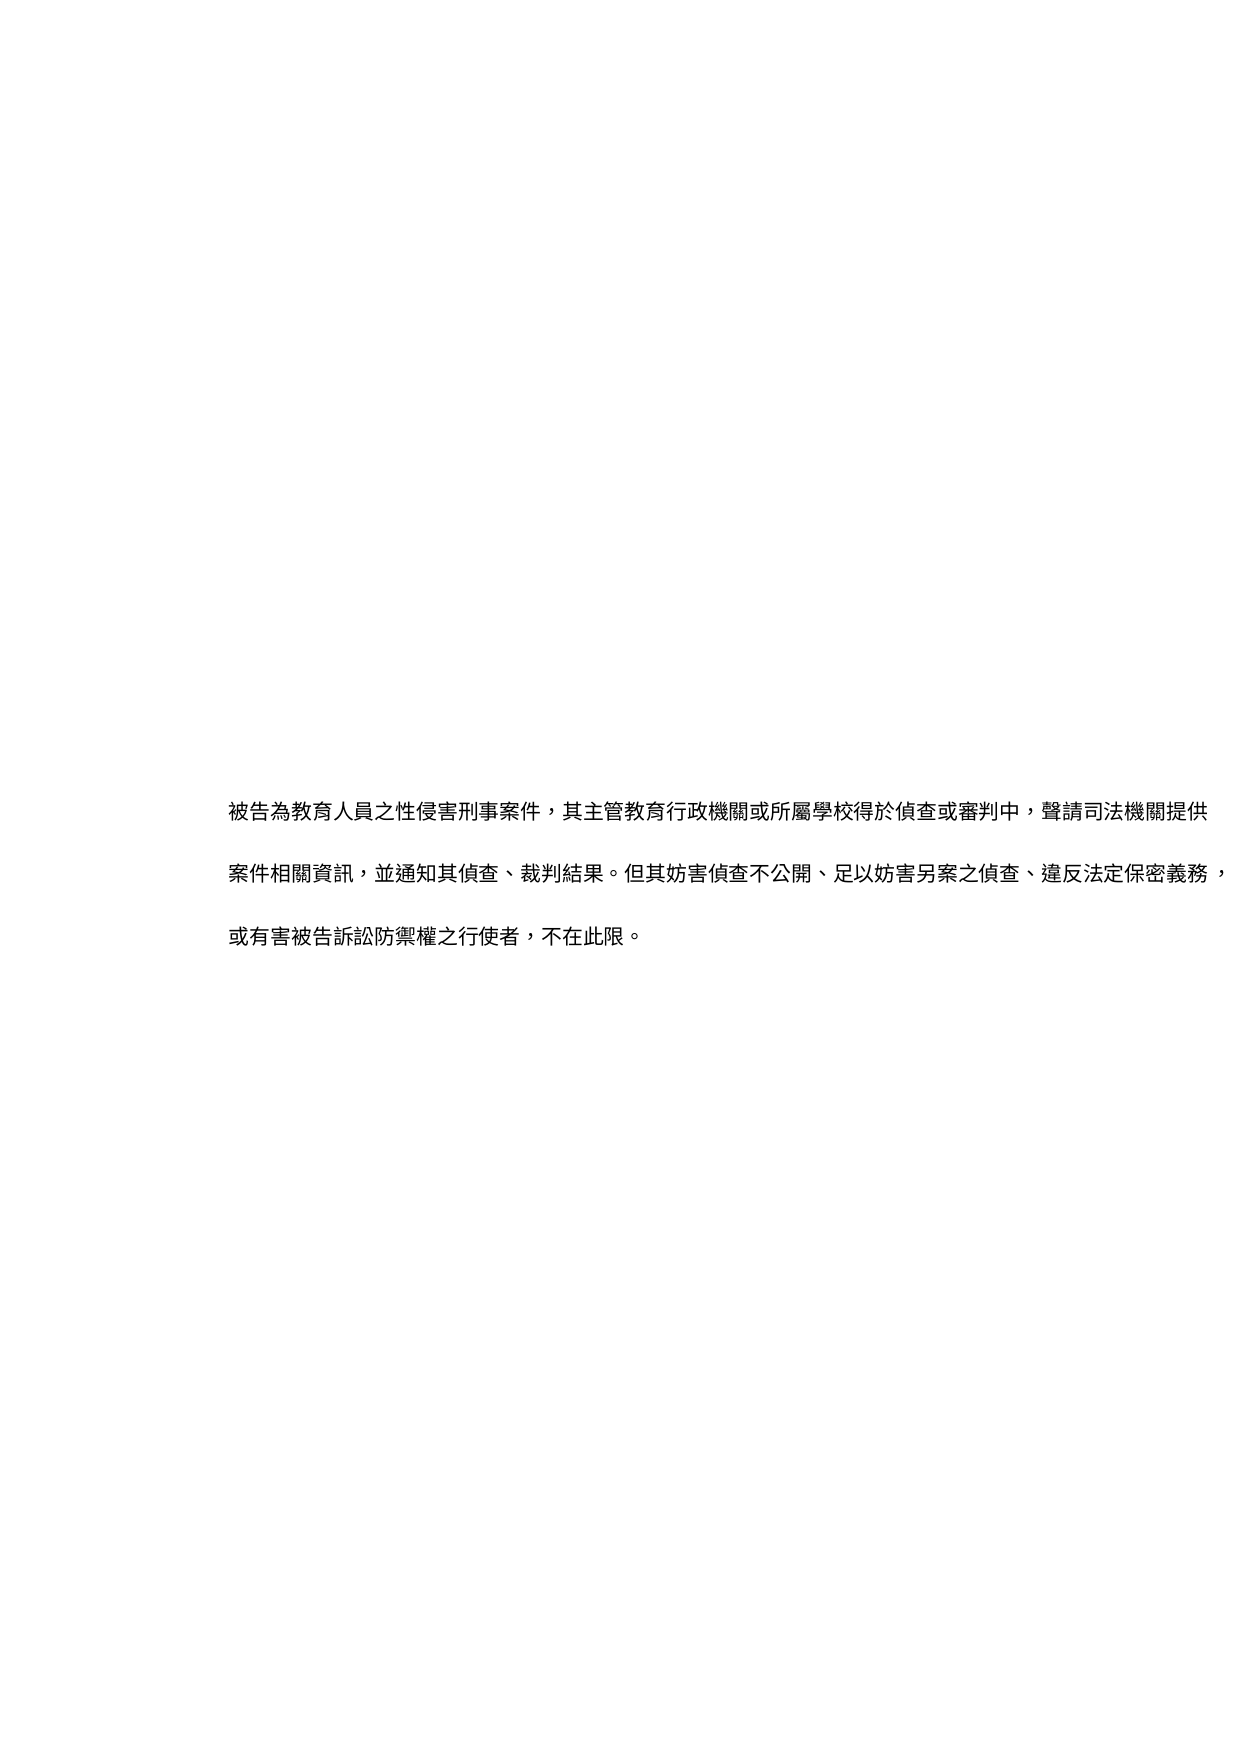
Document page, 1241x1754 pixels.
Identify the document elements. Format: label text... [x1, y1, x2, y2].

text 被告為教育人員之性侵害刑事案件，其主管教育行政機關或所屬學校得於偵查或審判中，聲請司法機關提供案件相關資訊，並通知其偵查、裁判結果。但其妨害偵查不公開、足以妨害另案之偵查、違反法定保密義務，或有害被告訴訟防禦權之行使者，不在此限。 [229, 768, 1211, 956]
